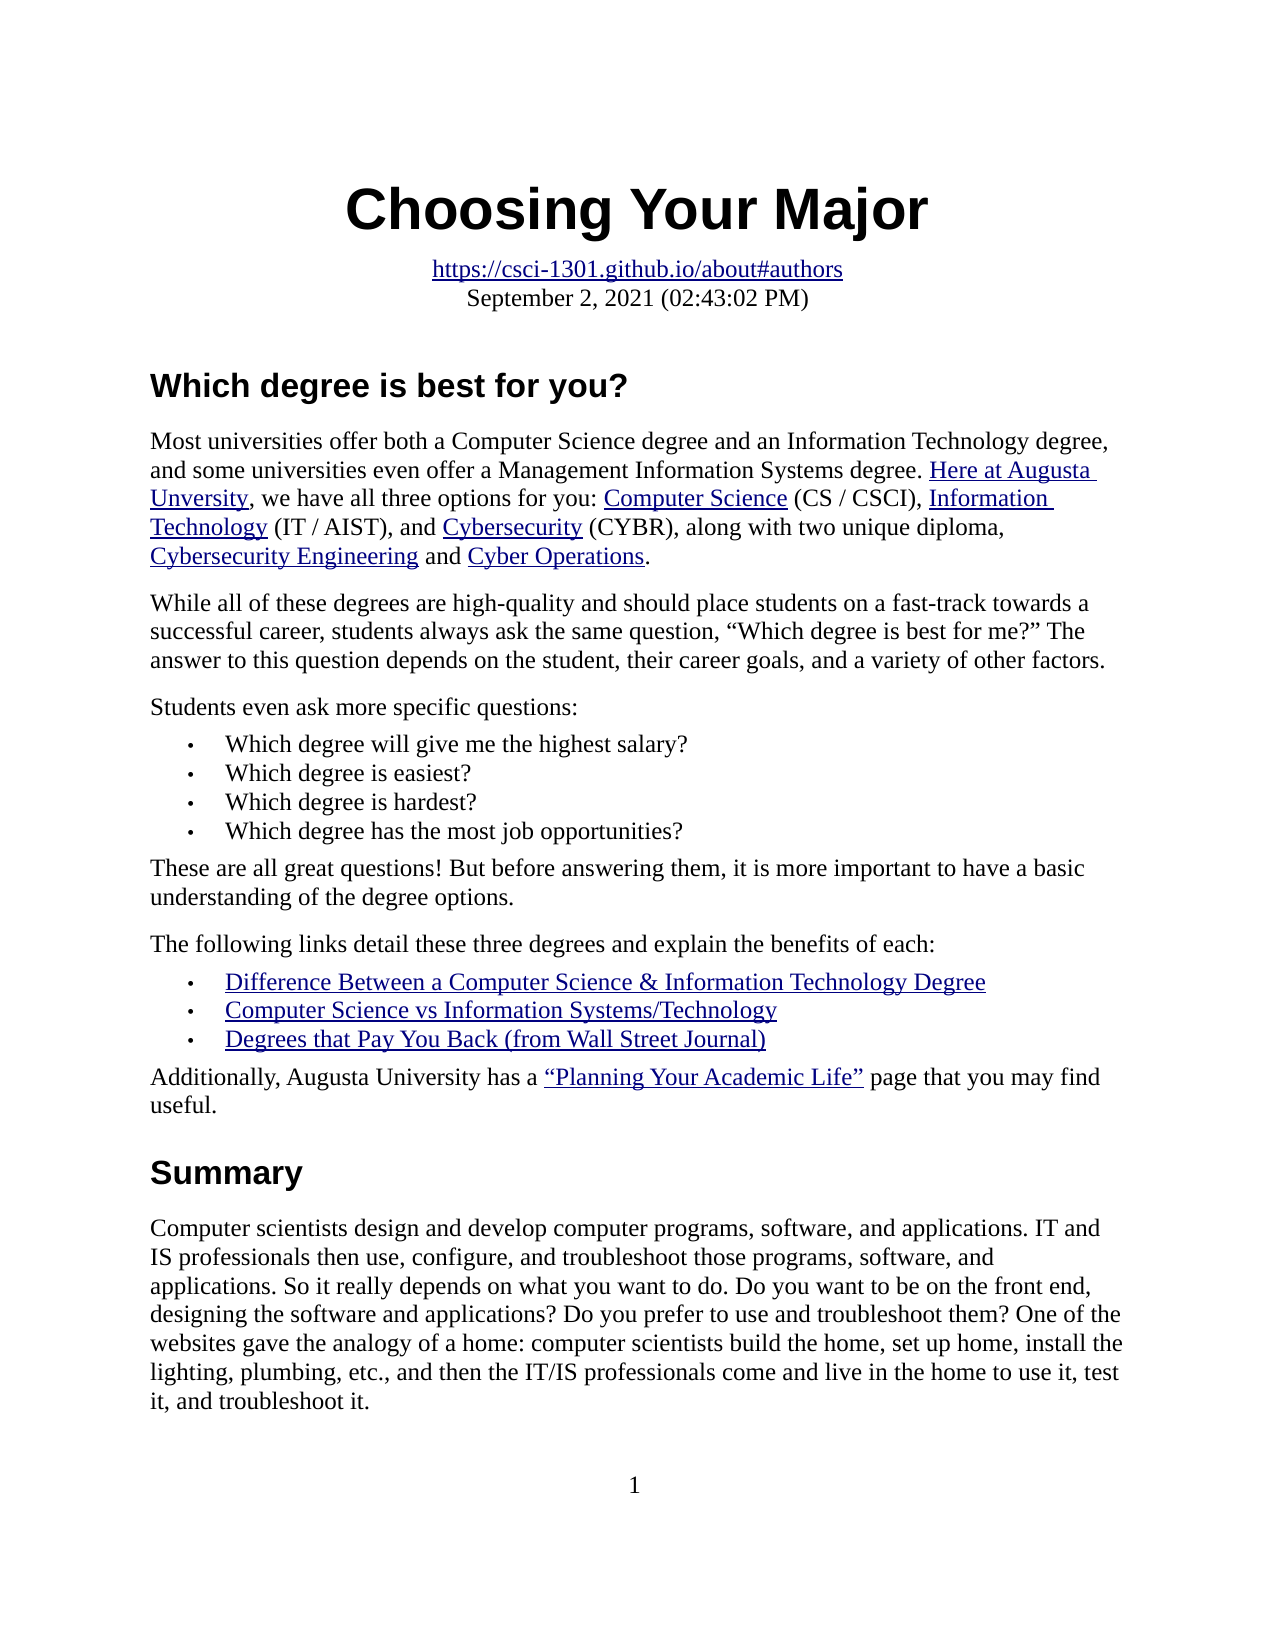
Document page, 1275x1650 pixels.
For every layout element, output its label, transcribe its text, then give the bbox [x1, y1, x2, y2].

list Which degree will give me the highest salary? [187, 729, 1125, 758]
text https://csci-1301.github.io/about#authors [150, 254, 1125, 283]
text Additionally, Augusta University has a “Planning Your Academic Life” page that you may find useful. [150, 1062, 1125, 1119]
text These are all great questions! But before answering them, it is more important to have a basic understanding of the degree options. [150, 853, 1125, 911]
list Difference Between a Computer Science & Information Technology Degree [187, 967, 1125, 995]
list Which degree has the most job opportunities? [187, 816, 1125, 844]
text While all of these degrees are high-quality and should place students on a fast-track towards a successful career, students always ask the same question, “Which degree is best for me?” The answer to this question depends on the student, their career goals, and a variety of other factors. [150, 588, 1125, 674]
list Degrees that Pay You Back (from Wall Street Journal) [187, 1024, 1125, 1053]
subtitle Summary [150, 1153, 1125, 1192]
text Computer scientists design and develop computer programs, software, and applications. IT and IS professionals then use, configure, and troubleshoot those programs, software, and applications. So it really depends on what you want to do. Do you want to be on the front end, designing the software and applications? Do you prefer to use and troubleshoot them? One of the websites gave the analogy of a home: computer scientists build the home, set up home, install the lighting, plumbing, etc., and then the IT/IS professionals come and live in the home to use it, test it, and troubleshoot it. [150, 1213, 1125, 1414]
text The following links detail these three degrees and explain the benefits of each: [150, 929, 1125, 958]
title Choosing Your Major [150, 175, 1125, 242]
list Which degree is easiest? [187, 758, 1125, 787]
subtitle Which degree is best for you? [150, 366, 1125, 404]
list Which degree is hardest? [187, 787, 1125, 816]
text Students even ask more specific questions: [150, 692, 1125, 721]
list Computer Science vs Information Systems/Technology [187, 995, 1125, 1024]
text Most universities offer both a Computer Science degree and an Information Technology degree, and some universities even offer a Management Information Systems degree. Here at Augusta Unversity, we have all three options for you: Computer Science (CS / CSCI), Information Technology (IT / AIST), and Cybersecurity (CYBR), along with two unique diploma, Cybersecurity Engineering and Cyber Operations. [150, 426, 1125, 570]
text September 2, 2021 (02:43:02 PM) [150, 283, 1125, 312]
